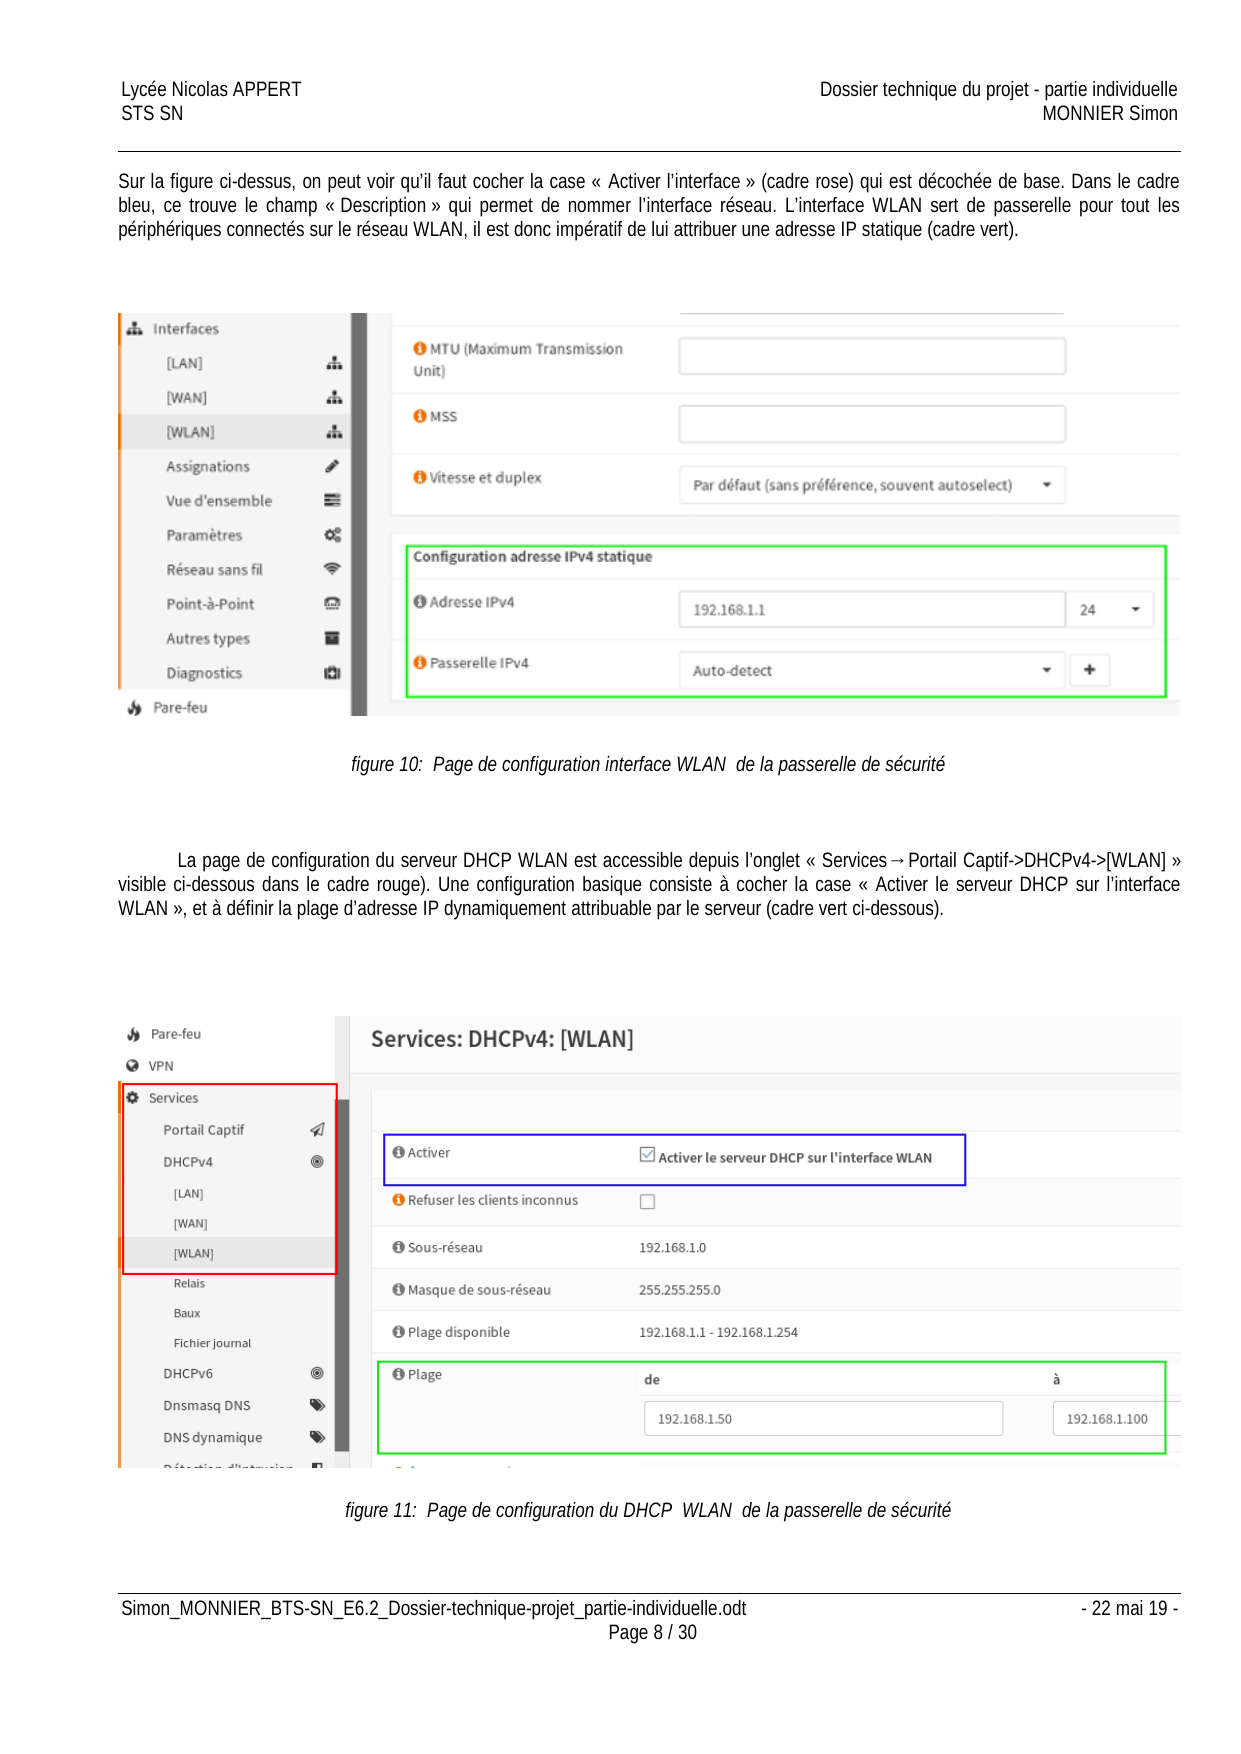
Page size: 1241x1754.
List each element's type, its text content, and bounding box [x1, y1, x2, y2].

text figure 11: Page de configuration du DHCP WLAN de la passerelle de sécurité [118, 1498, 1181, 1522]
text La page de configuration du serveur DHCP WLAN est accessible depuis l’onglet « Services→Portail Captif->DHCPv4->[WLAN] » visible ci-dessous dans le cadre rouge). Une configuration basique consiste à cocher la case « Activer le serveur DHCP sur l’interface WLAN », et à définir la plage d’adresse IP dynamiquement attribuable par le serveur (cadre vert ci-dessous). [118, 847, 1181, 919]
text figure 10: Page de configuration interface WLAN de la passerelle de sécurité [118, 752, 1181, 776]
picture [118, 1016, 1182, 1468]
picture [118, 313, 1182, 716]
text Sur la figure ci-dessus, on peut voir qu’il faut cocher la case « Activer l’interface » (cadre rose) qui est décochée de base. Dans le cadre bleu, ce trouve le champ « Description » qui permet de nommer l’interface réseau. L’interface WLAN sert de passerelle pour tout les périphériques connectés sur le réseau WLAN, il est donc impératif de lui attribuer une adresse IP statique (cadre vert). [118, 169, 1181, 241]
